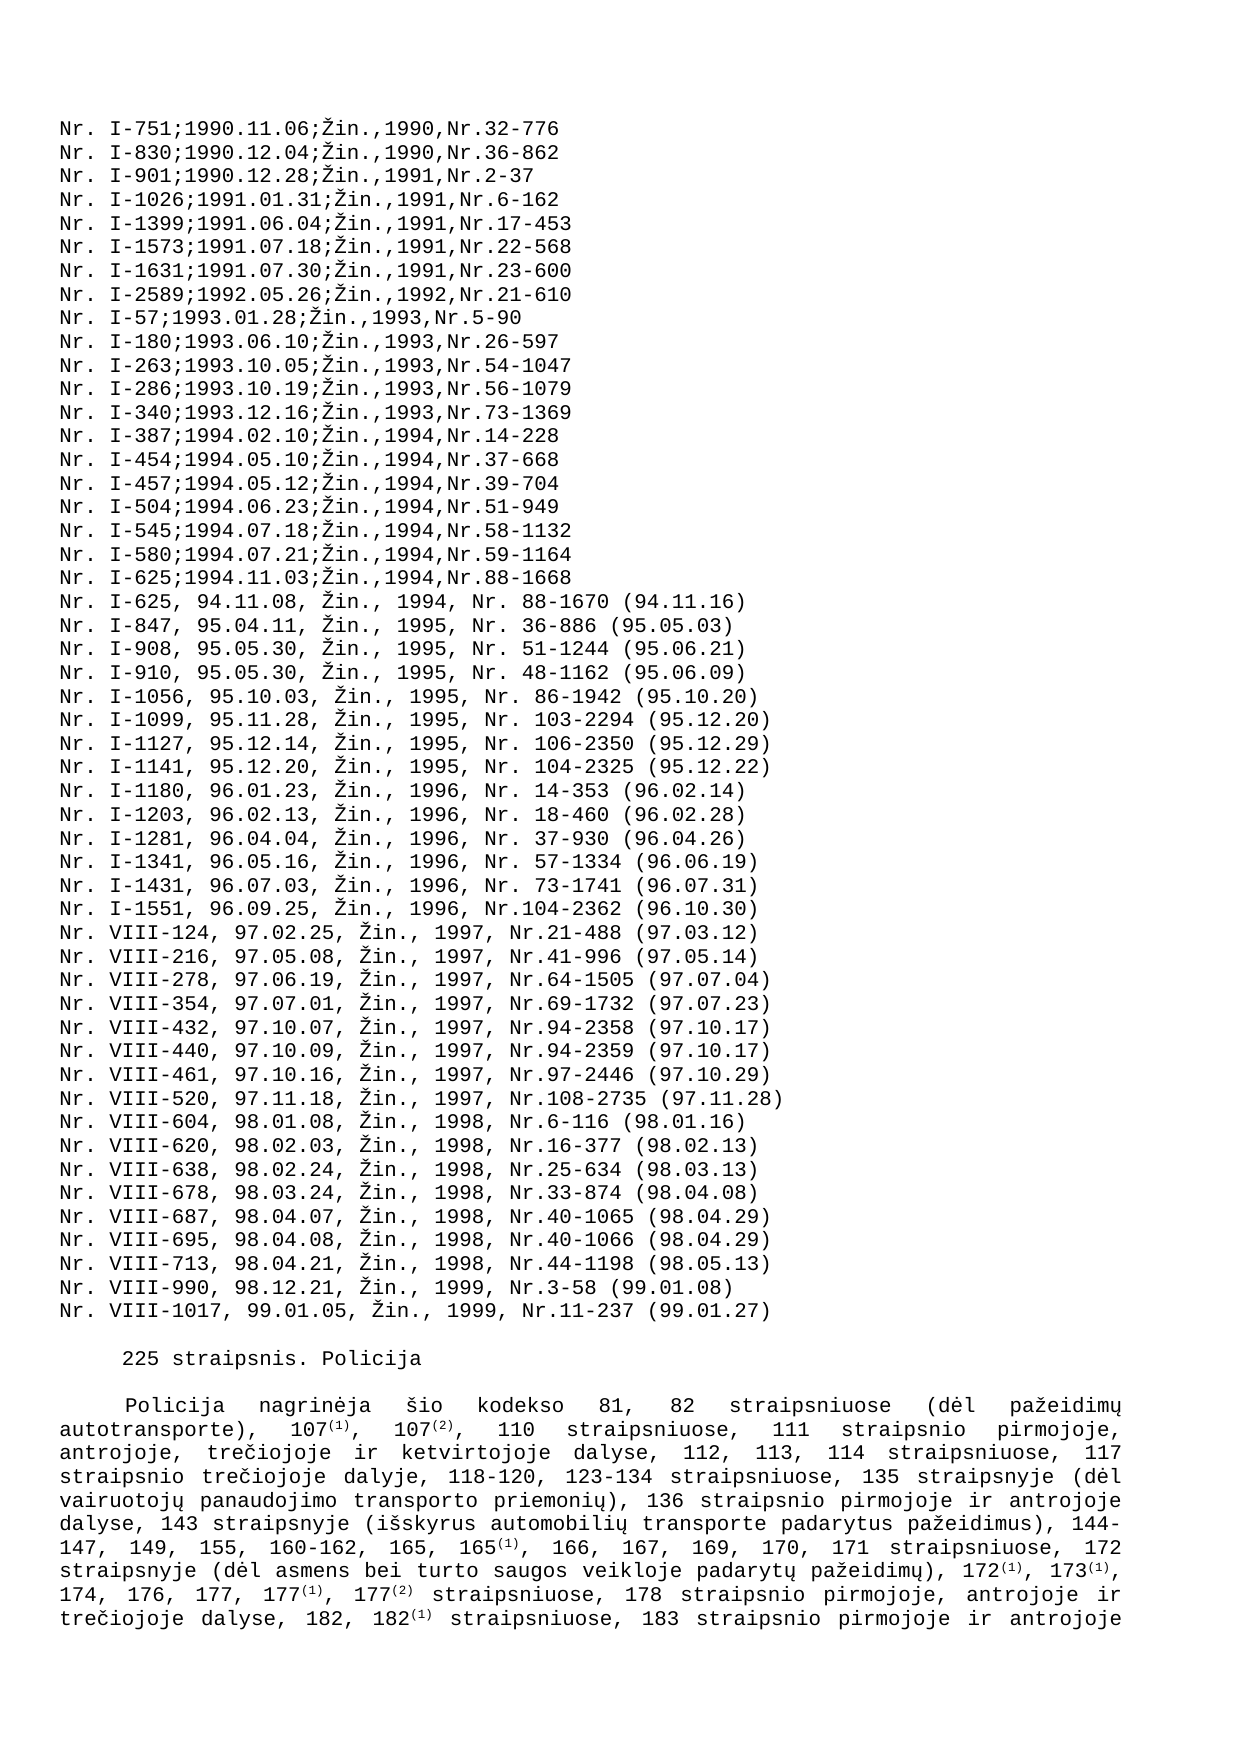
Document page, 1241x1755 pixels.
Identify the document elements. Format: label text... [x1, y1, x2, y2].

text Nr. VIII-620, 98.02.03, Žin., 1998, Nr.16-377 (98.02.13) [59, 1135, 1122, 1158]
text Nr. I-1099, 95.11.28, Žin., 1995, Nr. 103-2294 (95.12.20) [59, 709, 1122, 733]
text Nr. I-1573;1991.07.18;Žin.,1991,Nr.22-568 [59, 236, 1122, 260]
text Nr. VIII-604, 98.01.08, Žin., 1998, Nr.6-116 (98.01.16) [59, 1111, 1122, 1135]
text Nr. VIII-124, 97.02.25, Žin., 1997, Nr.21-488 (97.03.12) [59, 922, 1122, 946]
text Nr. I-457;1994.05.12;Žin.,1994,Nr.39-704 [59, 473, 1122, 496]
text Nr. VIII-440, 97.10.09, Žin., 1997, Nr.94-2359 (97.10.17) [59, 1040, 1122, 1064]
text Nr. VIII-638, 98.02.24, Žin., 1998, Nr.25-634 (98.03.13) [59, 1158, 1122, 1182]
text Nr. I-901;1990.12.28;Žin.,1991,Nr.2-37 [59, 165, 1122, 189]
text Nr. I-1631;1991.07.30;Žin.,1991,Nr.23-600 [59, 260, 1122, 284]
text Nr. VIII-354, 97.07.01, Žin., 1997, Nr.69-1732 (97.07.23) [59, 993, 1122, 1017]
text Nr. I-263;1993.10.05;Žin.,1993,Nr.54-1047 [59, 354, 1122, 378]
text Nr. I-2589;1992.05.26;Žin.,1992,Nr.21-610 [59, 284, 1122, 307]
text Nr. I-1141, 95.12.20, Žin., 1995, Nr. 104-2325 (95.12.22) [59, 757, 1122, 780]
text Nr. VIII-695, 98.04.08, Žin., 1998, Nr.40-1066 (98.04.29) [59, 1229, 1122, 1253]
text Nr. I-387;1994.02.10;Žin.,1994,Nr.14-228 [59, 426, 1122, 449]
text Nr. I-1281, 96.04.04, Žin., 1996, Nr. 37-930 (96.04.26) [59, 827, 1122, 851]
text Nr. I-1203, 96.02.13, Žin., 1996, Nr. 18-460 (96.02.28) [59, 804, 1122, 827]
text Nr. VIII-713, 98.04.21, Žin., 1998, Nr.44-1198 (98.05.13) [59, 1253, 1122, 1277]
text Nr. I-1127, 95.12.14, Žin., 1995, Nr. 106-2350 (95.12.29) [59, 733, 1122, 757]
text Nr. I-504;1994.06.23;Žin.,1994,Nr.51-949 [59, 496, 1122, 520]
text Nr. VIII-216, 97.05.08, Žin., 1997, Nr.41-996 (97.05.14) [59, 946, 1122, 969]
text Nr. I-1180, 96.01.23, Žin., 1996, Nr. 14-353 (96.02.14) [59, 780, 1122, 804]
text Nr. I-1431, 96.07.03, Žin., 1996, Nr. 73-1741 (96.07.31) [59, 875, 1122, 898]
text Nr. I-545;1994.07.18;Žin.,1994,Nr.58-1132 [59, 520, 1122, 544]
text Nr. VIII-278, 97.06.19, Žin., 1997, Nr.64-1505 (97.07.04) [59, 969, 1122, 993]
text Nr. I-1551, 96.09.25, Žin., 1996, Nr.104-2362 (96.10.30) [59, 898, 1122, 922]
text Nr. I-286;1993.10.19;Žin.,1993,Nr.56-1079 [59, 378, 1122, 402]
text Nr. I-910, 95.05.30, Žin., 1995, Nr. 48-1162 (95.06.09) [59, 662, 1122, 686]
text Nr. VIII-678, 98.03.24, Žin., 1998, Nr.33-874 (98.04.08) [59, 1182, 1122, 1206]
text Policija nagrinėja šio kodekso 81, 82 straipsniuose (dėl pažeidimų autotransporte), 107(1), 107(2), 110 straipsniuose, 111 straipsnio pirmojoje, antrojoje, trečiojoje ir ketvirtojoje dalyse, 112, 113, 114 straipsniuose, 117 straipsnio trečiojoje dalyje, 118-120, 123-134 straipsniuose, 135 straipsnyje (dėl vairuotojų panaudojimo transporto priemonių), 136 straipsnio pirmojoje ir antrojoje dalyse, 143 straipsnyje (išskyrus automobilių transporte padarytus pažeidimus), 144-147, 149, 155, 160-162, 165, 165(1), 166, 167, 169, 170, 171 straipsniuose, 172 straipsnyje (dėl asmens bei turto saugos veikloje padarytų pažeidimų), 172(1), 173(1), 174, 176, 177, 177(1), 177(2) straipsniuose, 178 straipsnio pirmojoje, antrojoje ir trečiojoje dalyse, 182, 182(1) straipsniuose, 183 straipsnio pirmojoje ir antrojoje [59, 1395, 1122, 1631]
text Nr. VIII-1017, 99.01.05, Žin., 1999, Nr.11-237 (99.01.27) [59, 1300, 1122, 1324]
text Nr. I-180;1993.06.10;Žin.,1993,Nr.26-597 [59, 331, 1122, 354]
text Nr. I-908, 95.05.30, Žin., 1995, Nr. 51-1244 (95.06.21) [59, 638, 1122, 662]
text Nr. I-580;1994.07.21;Žin.,1994,Nr.59-1164 [59, 544, 1122, 567]
text Nr. I-57;1993.01.28;Žin.,1993,Nr.5-90 [59, 307, 1122, 331]
text Nr. VIII-461, 97.10.16, Žin., 1997, Nr.97-2446 (97.10.29) [59, 1064, 1122, 1088]
text Nr. VIII-687, 98.04.07, Žin., 1998, Nr.40-1065 (98.04.29) [59, 1206, 1122, 1229]
text Nr. VIII-990, 98.12.21, Žin., 1999, Nr.3-58 (99.01.08) [59, 1277, 1122, 1300]
text Nr. I-625;1994.11.03;Žin.,1994,Nr.88-1668 [59, 567, 1122, 591]
text Nr. VIII-520, 97.11.18, Žin., 1997, Nr.108-2735 (97.11.28) [59, 1088, 1122, 1111]
text Nr. VIII-432, 97.10.07, Žin., 1997, Nr.94-2358 (97.10.17) [59, 1017, 1122, 1040]
text Nr. I-847, 95.04.11, Žin., 1995, Nr. 36-886 (95.05.03) [59, 615, 1122, 638]
text Nr. I-751;1990.11.06;Žin.,1990,Nr.32-776 [59, 118, 1122, 142]
text Nr. I-340;1993.12.16;Žin.,1993,Nr.73-1369 [59, 402, 1122, 426]
text Nr. I-454;1994.05.10;Žin.,1994,Nr.37-668 [59, 449, 1122, 473]
text Nr. I-625, 94.11.08, Žin., 1994, Nr. 88-1670 (94.11.16) [59, 591, 1122, 615]
text Nr. I-830;1990.12.04;Žin.,1990,Nr.36-862 [59, 142, 1122, 165]
text 225 straipsnis. Policija [59, 1348, 1122, 1371]
text Nr. I-1056, 95.10.03, Žin., 1995, Nr. 86-1942 (95.10.20) [59, 686, 1122, 709]
text Nr. I-1341, 96.05.16, Žin., 1996, Nr. 57-1334 (96.06.19) [59, 851, 1122, 875]
text Nr. I-1399;1991.06.04;Žin.,1991,Nr.17-453 [59, 213, 1122, 236]
text Nr. I-1026;1991.01.31;Žin.,1991,Nr.6-162 [59, 189, 1122, 213]
